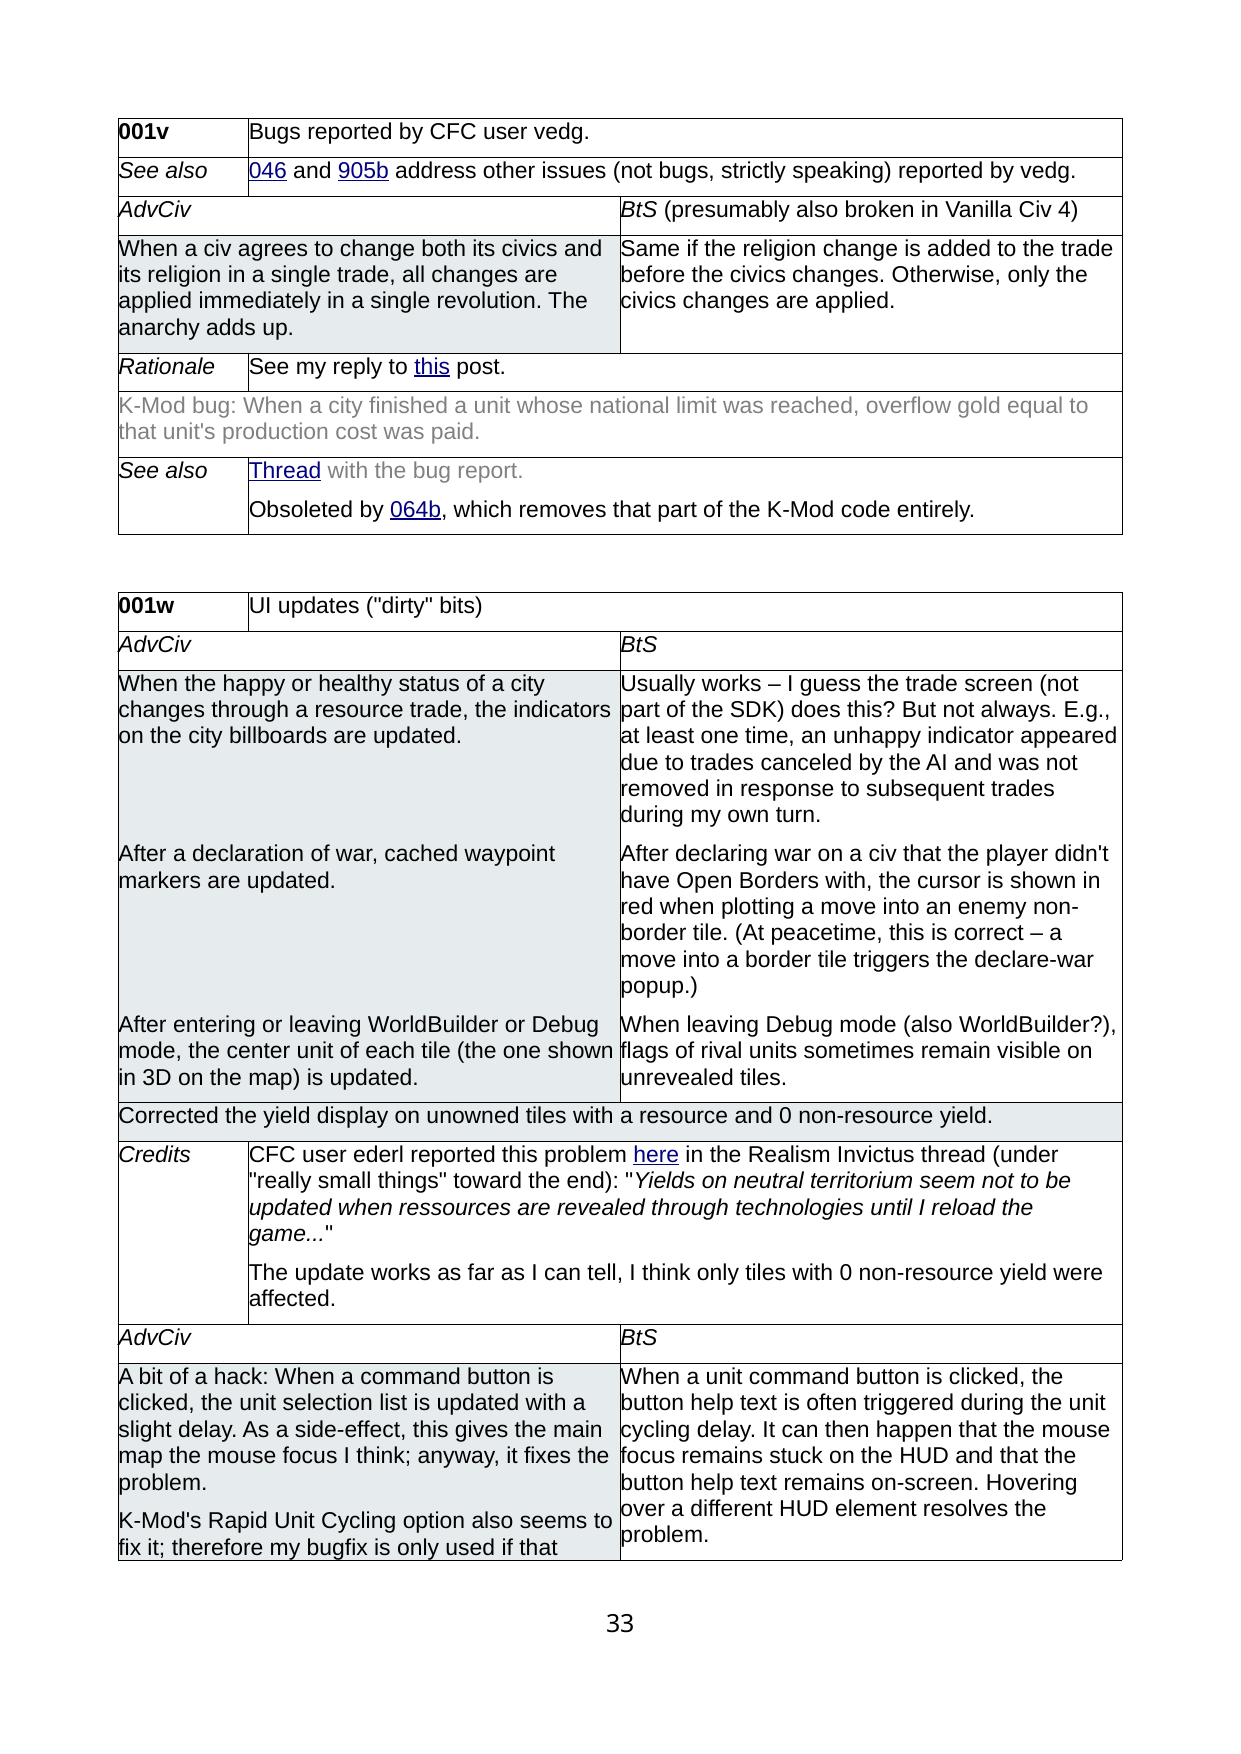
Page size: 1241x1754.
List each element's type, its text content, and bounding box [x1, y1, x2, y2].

table_cell K-Mod bug: When a city finished a unit whose national limit was reached, overflow gold equal to that unit's production cost was paid. [119, 392, 1122, 457]
table_cell Thread with the bug report. Obsoleted by 064b, which removes that part of the K-Mod code entirely. [249, 458, 1122, 534]
table_cell AdvCiv [119, 632, 620, 669]
table_header UI updates ("dirty" bits) [249, 593, 1122, 631]
table_cell Corrected the yield display on unowned tiles with a resource and 0 non-resource yield. [119, 1103, 1122, 1141]
table_cell BtS (presumably also broken in Vanilla Civ 4) [621, 197, 1122, 235]
table_cell AdvCiv [119, 1325, 620, 1363]
table_cell See also [119, 458, 248, 534]
table_cell Rationale [119, 354, 248, 391]
table_cell Usually works – I guess the trade screen (not part of the SDK) does this? But not always. E.g., at least one time, an unhappy indicator appeared due to trades canceled by the AI and was not removed in response to subsequent trades during my own turn. After declaring war on a civ that the player didn't have Open Borders with, the cursor is shown in red when plotting a move into an enemy non-border tile. (At peacetime, this is correct – a move into a border tile triggers the declare-war popup.) When leaving Debug mode (also WorldBuilder?), flags of rival units sometimes remain visible on unrevealed tiles. [621, 671, 1122, 1102]
table_cell Credits [119, 1142, 248, 1324]
table_header 001w [119, 593, 248, 631]
table_cell CFC user ederl reported this problem here in the Realism Invictus thread (under "really small things" toward the end): "Yields on neutral territorium seem not to be updated when ressources are revealed through technologies until I reload the game..." The update works as far as I can tell, I think only tiles with 0 non-resource yield were affected. [249, 1142, 1122, 1324]
table_cell When a unit command button is clicked, the button help text is often triggered during the unit cycling delay. It can then happen that the mouse focus remains stuck on the HUD and that the button help text remains on-screen. Hovering over a different HUD element resolves the problem. [621, 1364, 1122, 1560]
table_cell 046 and 905b address other issues (not bugs, strictly speaking) reported by vedg. [249, 158, 1122, 196]
table_cell When a civ agrees to change both its civics and its religion in a single trade, all changes are applied immediately in a single revolution. The anarchy adds up. [119, 236, 620, 353]
table_cell Same if the religion change is added to the trade before the civics changes. Otherwise, only the civics changes are applied. [621, 236, 1122, 353]
table_cell When the happy or healthy status of a city changes through a resource trade, the indicators on the city billboards are updated. After a declaration of war, cached waypoint markers are updated. After entering or leaving WorldBuilder or Debug mode, the center unit of each tile (the one shown in 3D on the map) is updated. [119, 671, 620, 1102]
table_cell A bit of a hack: When a command button is clicked, the unit selection list is updated with a slight delay. As a side-effect, this gives the main map the mouse focus I think; anyway, it fixes the problem. K-Mod's Rapid Unit Cycling option also seems to fix it; therefore my bugfix is only used if that [119, 1364, 620, 1560]
table_cell BtS [621, 632, 1122, 669]
table_header 001v [119, 119, 248, 157]
table_header Bugs reported by CFC user vedg. [249, 119, 1122, 157]
table_cell AdvCiv [119, 197, 620, 235]
table_cell See my reply to this post. [249, 354, 1122, 391]
table_cell See also [119, 158, 248, 196]
table_cell BtS [621, 1325, 1122, 1363]
